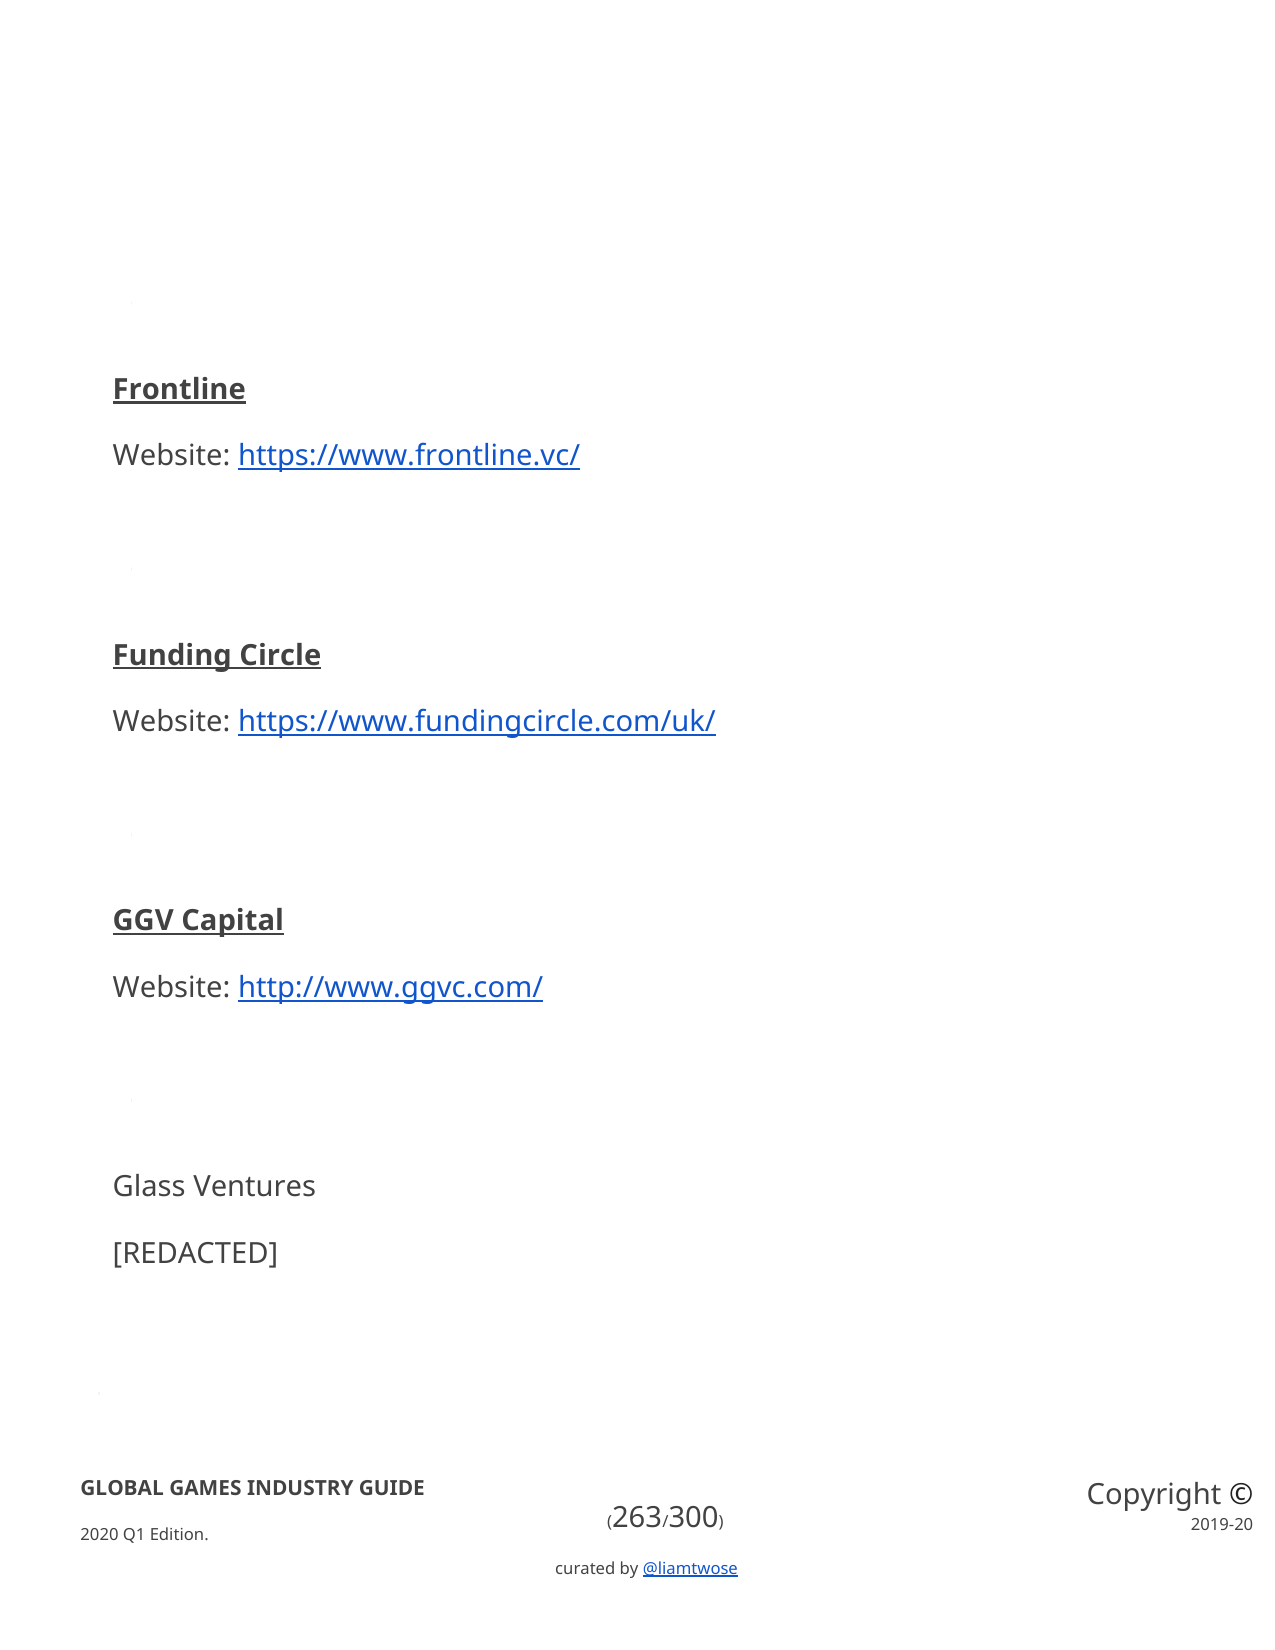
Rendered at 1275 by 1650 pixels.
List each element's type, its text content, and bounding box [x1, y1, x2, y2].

text Funding Circle [112, 634, 1200, 673]
text Frontline [112, 368, 1200, 408]
text Website: https://www.fundingcircle.com/uk/ [112, 700, 1200, 740]
text GGV Capital [112, 900, 1200, 939]
text Website: http://www.ggvc.com/ [112, 966, 1200, 1006]
text [REDACTED] [112, 1232, 1200, 1272]
text Glass Ventures [112, 1166, 1200, 1205]
text Website: https://www.frontline.vc/ [112, 434, 1200, 474]
